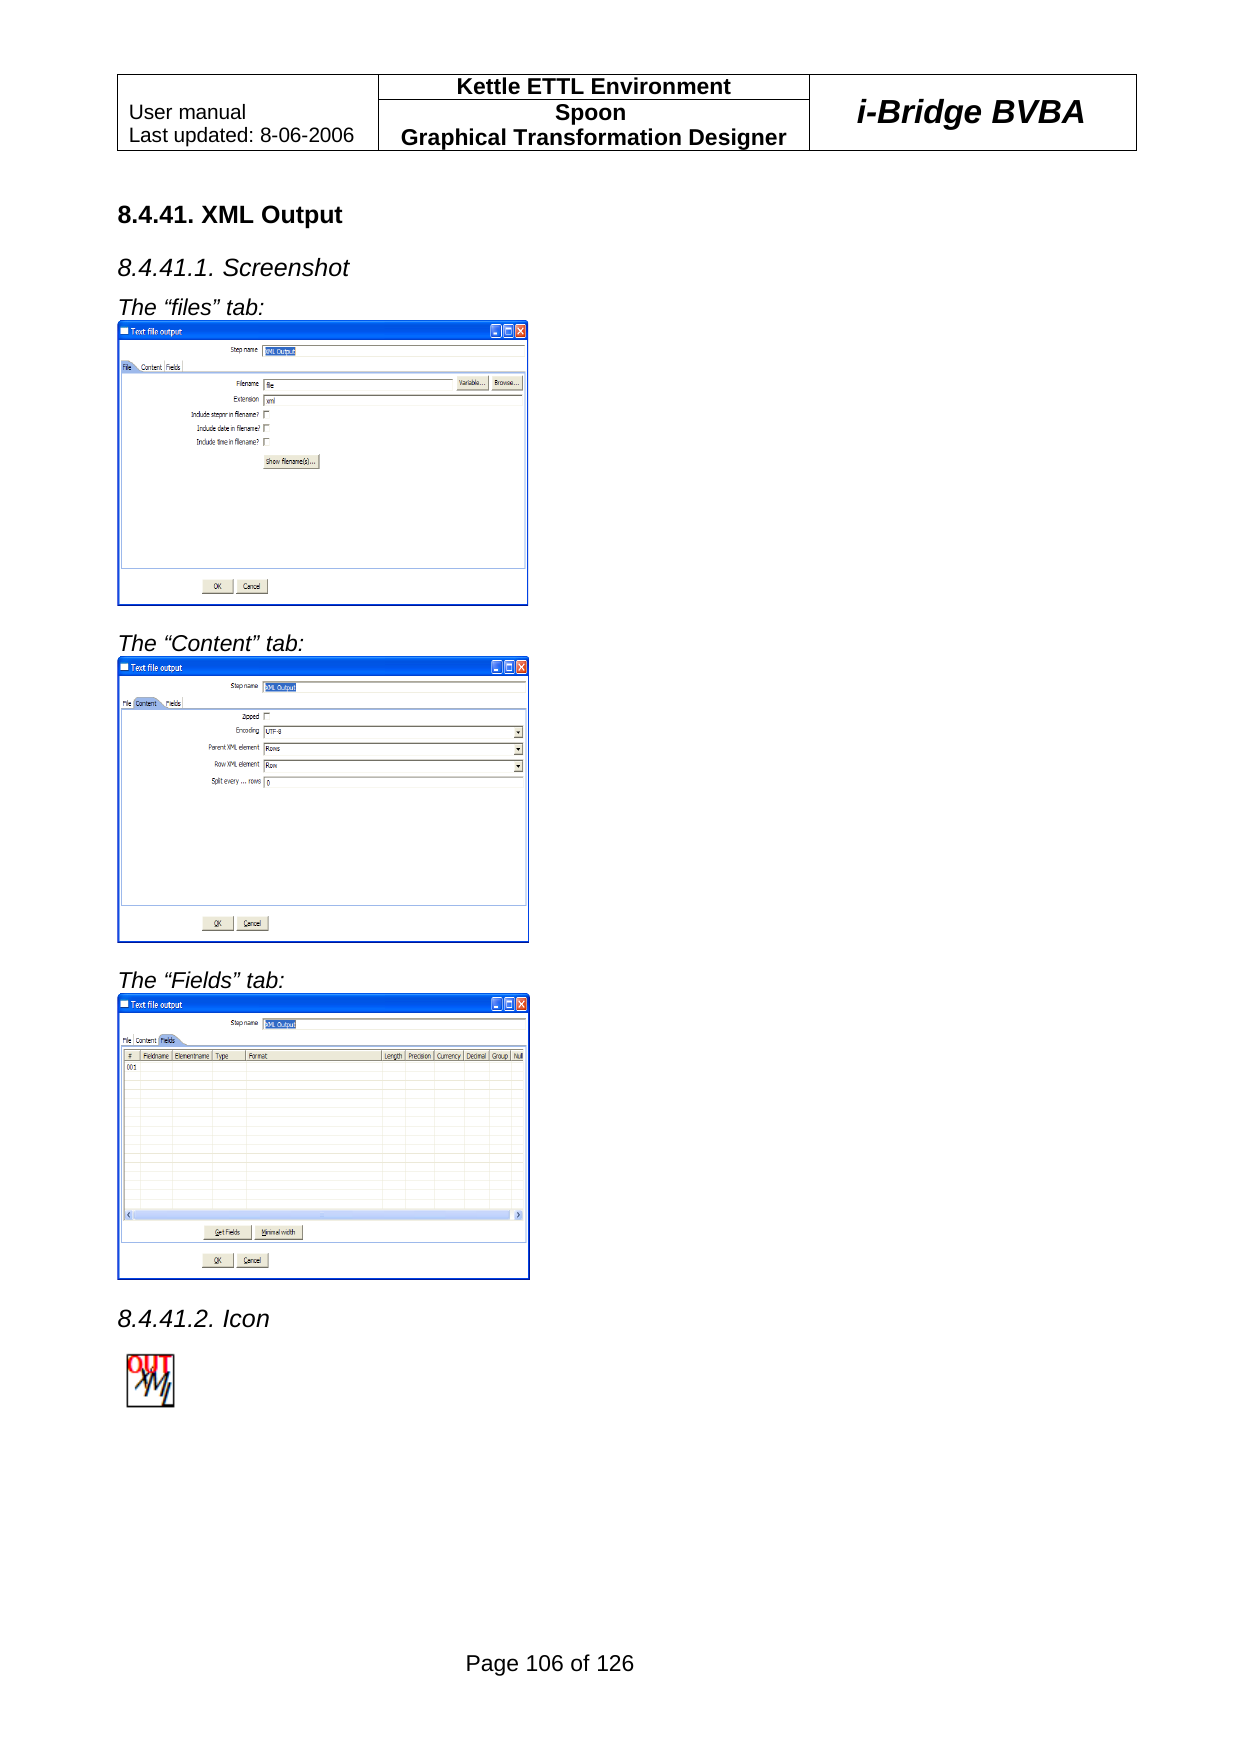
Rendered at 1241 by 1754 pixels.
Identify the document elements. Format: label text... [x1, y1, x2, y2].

picture [117, 656, 529, 943]
subtitle Screenshot [117, 254, 1137, 282]
text The “Content” tab: [117, 631, 1137, 656]
text The “files” tab: [117, 295, 1137, 320]
subtitle Icon [117, 1305, 1137, 1333]
picture [117, 320, 529, 606]
subtitle XML Output [117, 201, 1137, 229]
text The “Fields” tab: [117, 968, 1137, 993]
picture [117, 993, 530, 1280]
